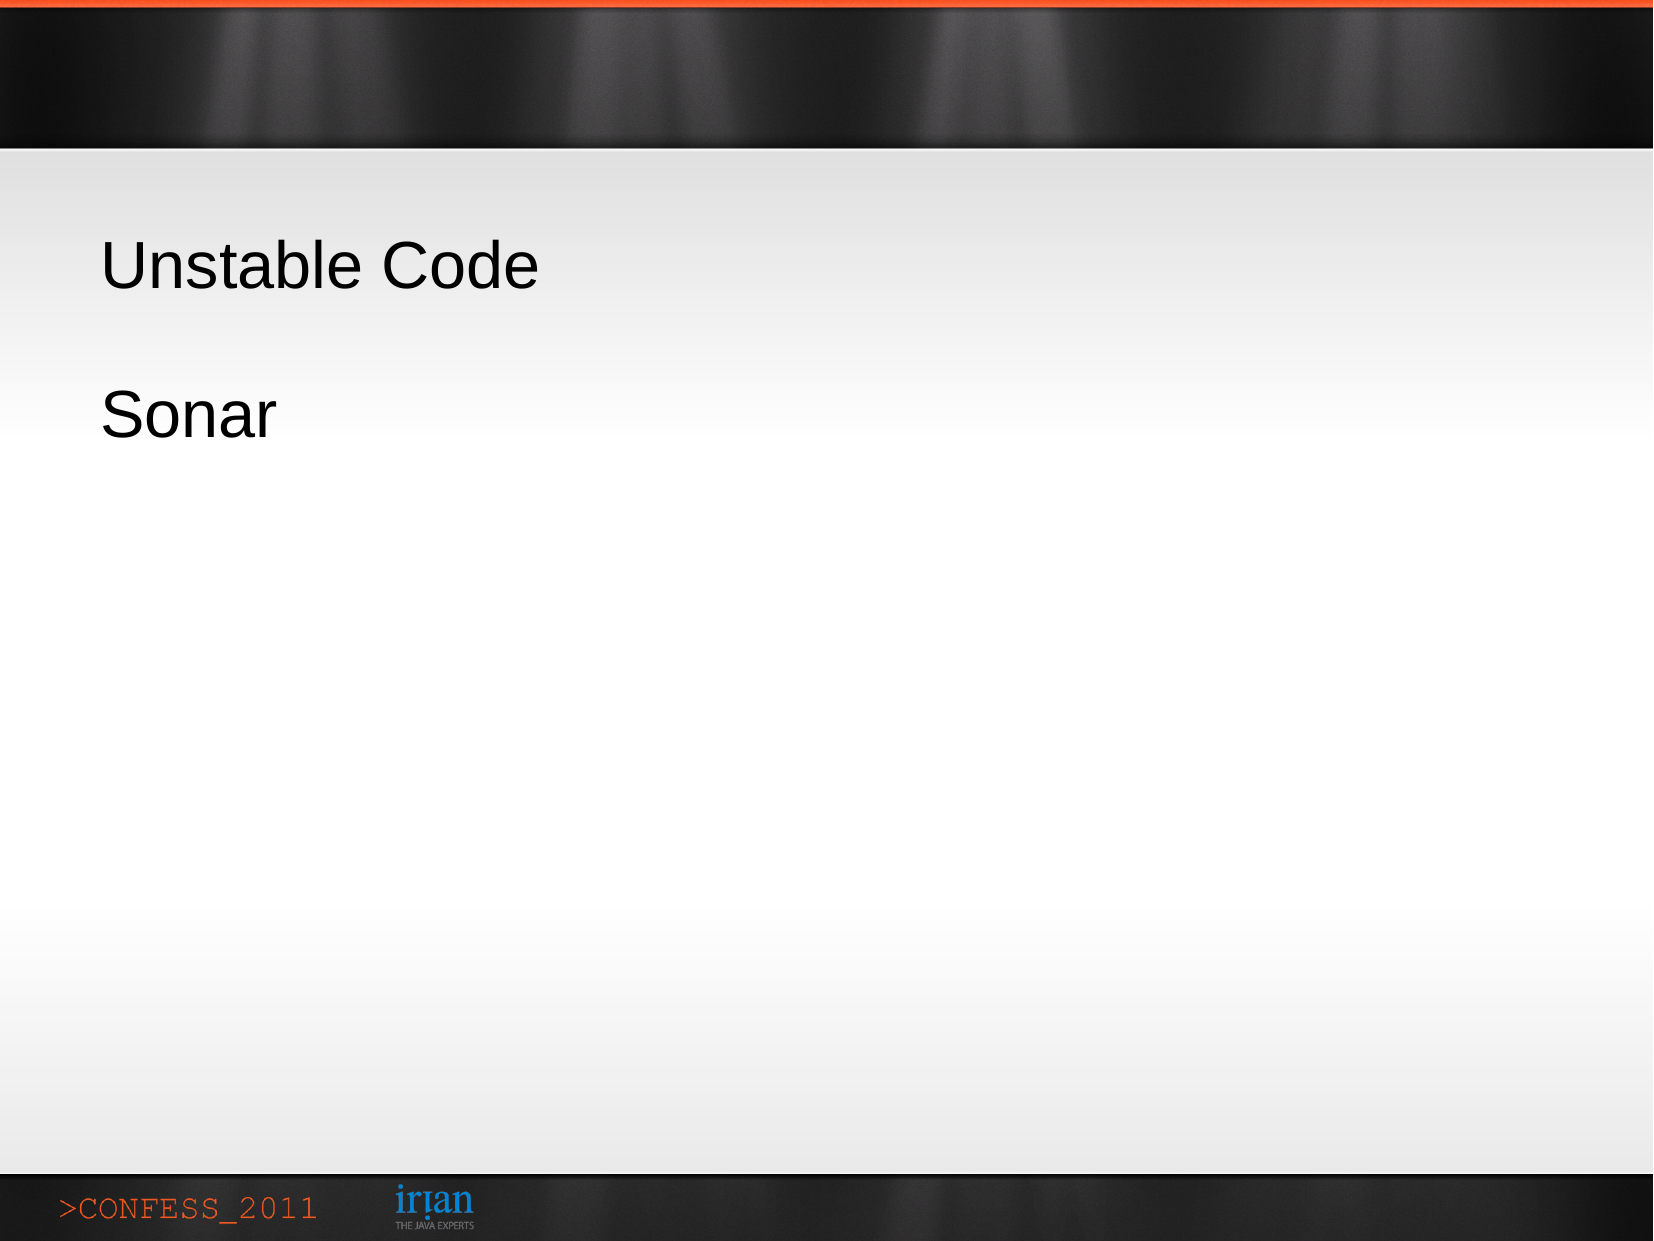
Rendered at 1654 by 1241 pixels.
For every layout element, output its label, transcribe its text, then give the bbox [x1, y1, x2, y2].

subtitle Unstable Code Sonar [100, 6, 1588, 1125]
picture [0, 0, 1653, 1241]
